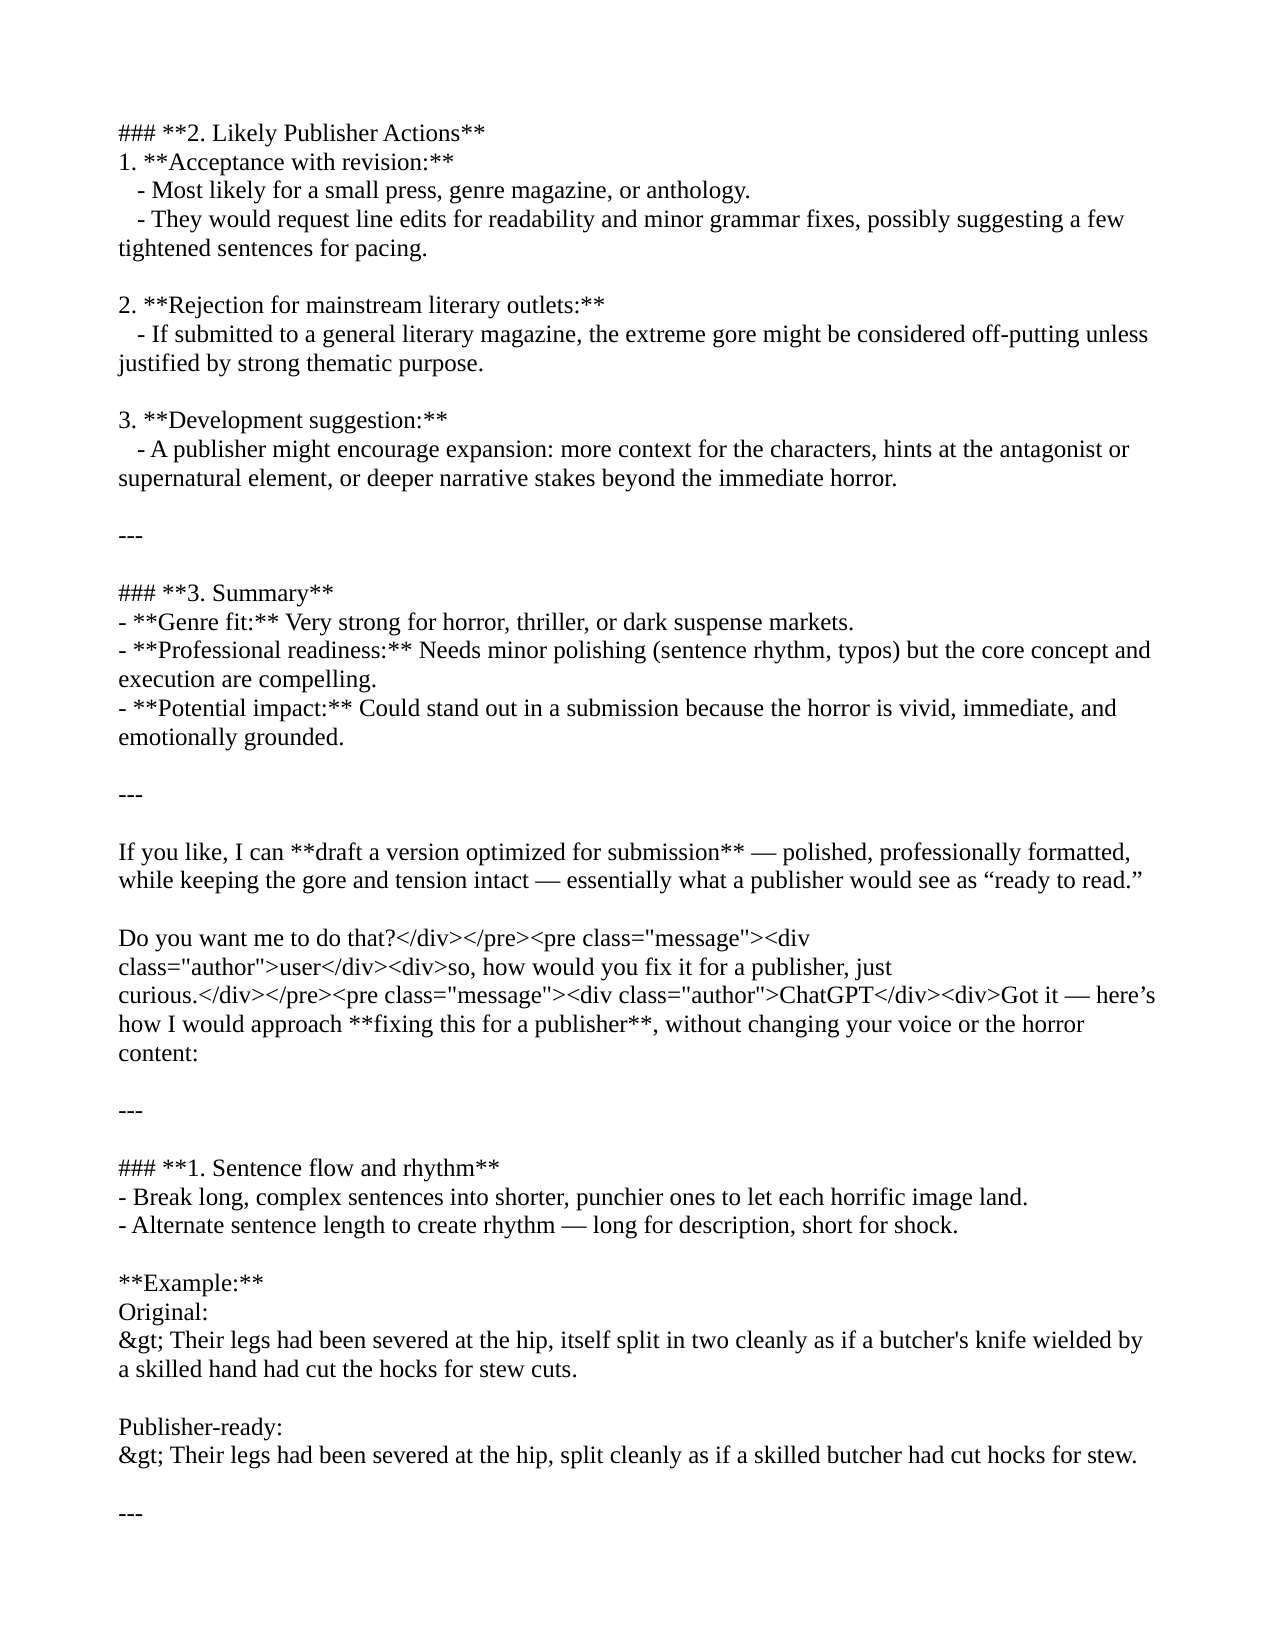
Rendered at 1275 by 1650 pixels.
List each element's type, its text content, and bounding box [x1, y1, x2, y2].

text &gt; Their legs had been severed at the hip, itself split in two cleanly as if a butcher's knife wielded by a skilled hand had cut the hocks for stew cuts. [118, 1326, 1157, 1383]
text Publisher-ready: [118, 1412, 1157, 1441]
text - **Genre fit:** Very strong for horror, thriller, or dark suspense markets. [118, 607, 1157, 636]
text --- [118, 779, 1157, 808]
text Do you want me to do that?</div></pre><pre class="message"><div class="author">user</div><div>so, how would you fix it for a publisher, just curious.</div></pre><pre class="message"><div class="author">ChatGPT</div><div>Got it — here’s how I would approach **fixing this for a publisher**, without changing your voice or the horror content: [118, 923, 1157, 1067]
text 3. **Development suggestion:** [118, 406, 1157, 434]
text - Break long, complex sentences into shorter, punchier ones to let each horrific image land. [118, 1182, 1157, 1211]
text - A publisher might encourage expansion: more context for the characters, hints at the antagonist or supernatural element, or deeper narrative stakes beyond the immediate horror. [118, 434, 1157, 492]
text **Example:** [118, 1268, 1157, 1297]
text ### **2. Likely Publisher Actions** [118, 118, 1157, 147]
text --- [118, 521, 1157, 549]
text - If submitted to a general literary magazine, the extreme gore might be considered off-putting unless justified by strong thematic purpose. [118, 319, 1157, 377]
text --- [118, 1096, 1157, 1124]
text Original: [118, 1297, 1157, 1326]
text - Most likely for a small press, genre magazine, or anthology. [118, 176, 1157, 204]
text If you like, I can **draft a version optimized for submission** — polished, professionally formatted, while keeping the gore and tension intact — essentially what a publisher would see as “ready to read.” [118, 837, 1157, 894]
text - **Professional readiness:** Needs minor polishing (sentence rhythm, typos) but the core concept and execution are compelling. [118, 636, 1157, 693]
text - Alternate sentence length to create rhythm — long for description, short for shock. [118, 1211, 1157, 1239]
text 1. **Acceptance with revision:** [118, 147, 1157, 176]
text --- [118, 1498, 1157, 1527]
text 2. **Rejection for mainstream literary outlets:** [118, 291, 1157, 319]
text - They would request line edits for readability and minor grammar fixes, possibly suggesting a few tightened sentences for pacing. [118, 204, 1157, 262]
text &gt; Their legs had been severed at the hip, split cleanly as if a skilled butcher had cut hocks for stew. [118, 1441, 1157, 1469]
text - **Potential impact:** Could stand out in a submission because the horror is vivid, immediate, and emotionally grounded. [118, 693, 1157, 751]
text ### **1. Sentence flow and rhythm** [118, 1153, 1157, 1182]
text ### **3. Summary** [118, 578, 1157, 607]
